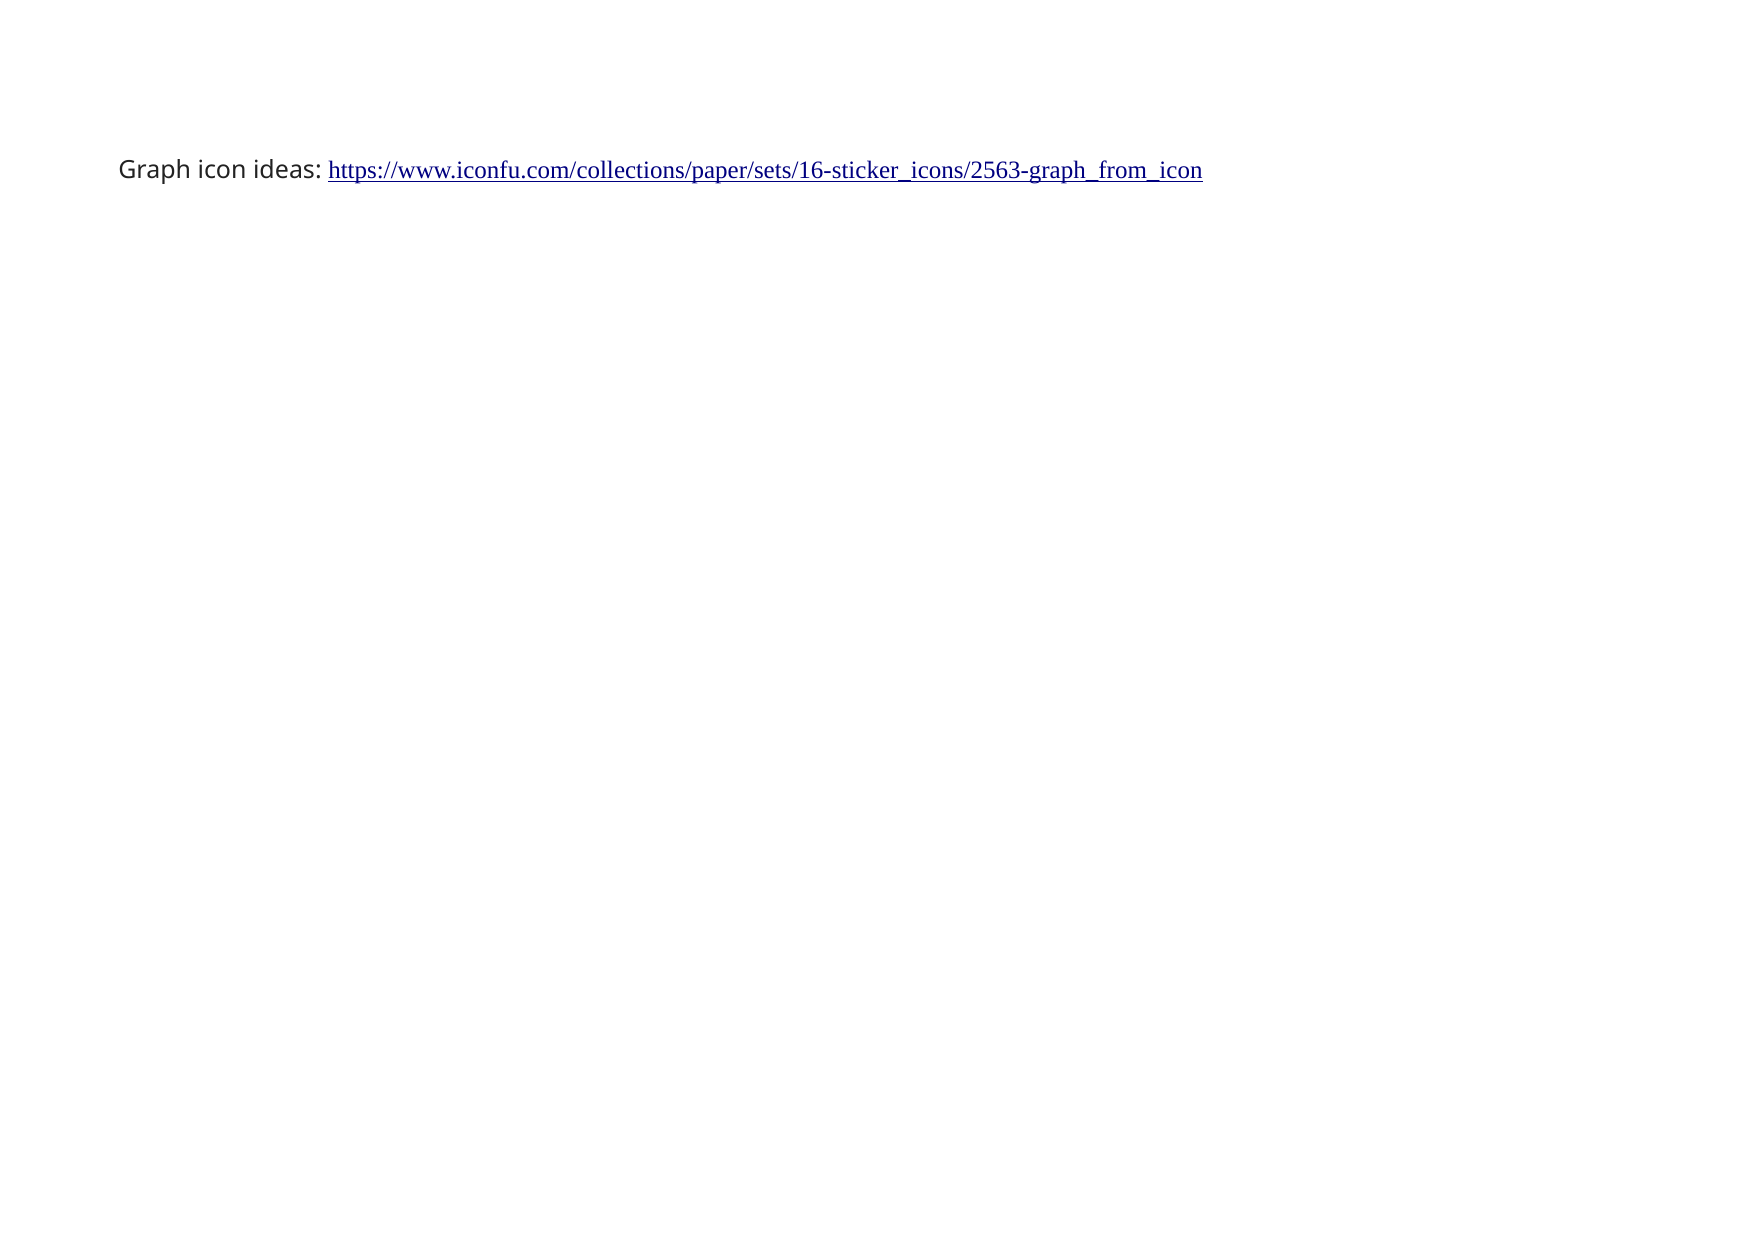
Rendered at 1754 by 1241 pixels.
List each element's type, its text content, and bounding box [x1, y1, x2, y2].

text Graph icon ideas: https://www.iconfu.com/collections/paper/sets/16-sticker_icons/2563-graph_from_icon [118, 152, 1636, 186]
